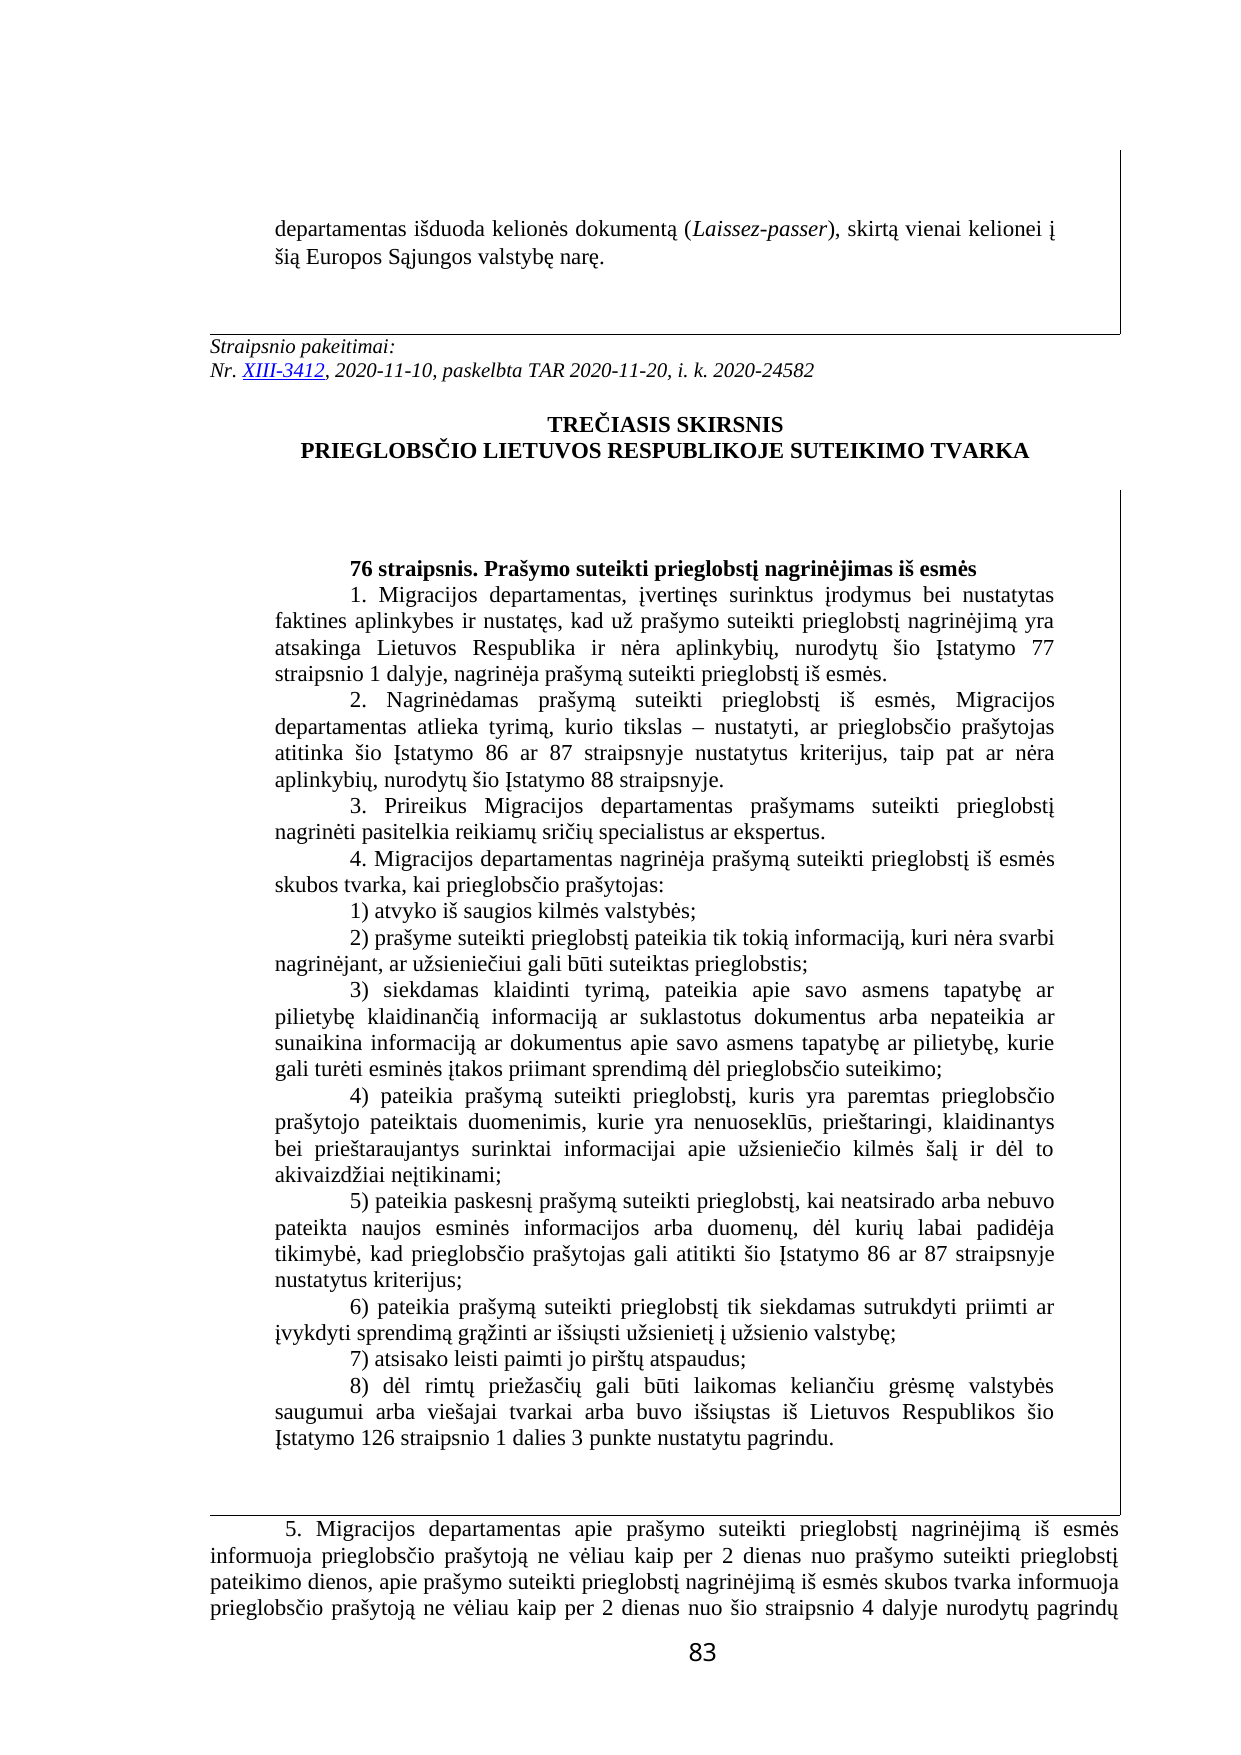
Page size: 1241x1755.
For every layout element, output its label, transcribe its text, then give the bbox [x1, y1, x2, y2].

text 5. Migracijos departamentas apie prašymo suteikti prieglobstį nagrinėjimą iš esmės informuoja prieglobsčio prašytoją ne vėliau kaip per 2 dienas nuo prašymo suteikti prieglobstį pateikimo dienos, apie prašymo suteikti prieglobstį nagrinėjimą iš esmės skubos tvarka informuoja prieglobsčio prašytoją ne vėliau kaip per 2 dienas nuo šio straipsnio 4 dalyje nurodytų pagrindų [210, 1515, 1120, 1621]
text 5) pateikia paskesnį prašymą suteikti prieglobstį, kai neatsirado arba nebuvo pateikta naujos esminės informacijos arba duomenų, dėl kurių labai padidėja tikimybė, kad prieglobsčio prašytojas gali atitikti šio Įstatymo 86 ar 87 straipsnyje nustatytus kriterijus; [210, 1187, 1120, 1293]
text PRIEGLOBSČIO LIETUVOS RESPUBLIKOJE SUTEIKIMO TVARKA [210, 437, 1120, 464]
text 3. Prireikus Migracijos departamentas prašymams suteikti prieglobstį nagrinėti pasitelkia reikiamų sričių specialistus ar ekspertus. [210, 792, 1120, 845]
text 2. Nagrinėdamas prašymą suteikti prieglobstį iš esmės, Migracijos departamentas atlieka tyrimą, kurio tikslas – nustatyti, ar prieglobsčio prašytojas atitinka šio Įstatymo 86 ar 87 straipsnyje nustatytus kriterijus, taip pat ar nėra aplinkybių, nurodytų šio Įstatymo 88 straipsnyje. [210, 687, 1120, 792]
text 7) atsisako leisti paimti jo pirštų atspaudus; [210, 1345, 1120, 1372]
text 4. Migracijos departamentas nagrinėja prašymą suteikti prieglobstį iš esmės skubos tvarka, kai prieglobsčio prašytojas: [210, 845, 1120, 897]
text 6) pateikia prašymą suteikti prieglobstį tik siekdamas sutrukdyti priimti ar įvykdyti sprendimą grąžinti ar išsiųsti užsienietį į užsienio valstybę; [210, 1293, 1120, 1345]
text 4) pateikia prašymą suteikti prieglobstį, kuris yra paremtas prieglobsčio prašytojo pateiktais duomenimis, kurie yra nenuoseklūs, prieštaringi, klaidinantys bei prieštaraujantys surinktai informacijai apie užsieniečio kilmės šalį ir dėl to akivaizdžiai neįtikinami; [210, 1082, 1120, 1187]
text TREČIASIS SKIRSNIS [210, 411, 1120, 437]
text 8) dėl rimtų priežasčių gali būti laikomas keliančiu grėsmę valstybės saugumui arba viešajai tvarkai arba buvo išsiųstas iš Lietuvos Respublikos šio Įstatymo 126 straipsnio 1 dalies 3 punkte nustatytu pagrindu. [210, 1372, 1120, 1515]
text 76 straipsnis. Prašymo suteikti prieglobstį nagrinėjimas iš esmės [210, 490, 1120, 581]
text 2) prašyme suteikti prieglobstį pateikia tik tokią informaciją, kuri nėra svarbi nagrinėjant, ar užsieniečiui gali būti suteiktas prieglobstis; [210, 924, 1120, 976]
text Straipsnio pakeitimai: [210, 334, 1120, 358]
text departamentas išduoda kelionės dokumentą (Laissez-passer), skirtą vienai kelionei į šią Europos Sąjungos valstybę narę. [210, 150, 1120, 334]
text 1. Migracijos departamentas, įvertinęs surinktus įrodymus bei nustatytas faktines aplinkybes ir nustatęs, kad už prašymo suteikti prieglobstį nagrinėjimą yra atsakinga Lietuvos Respublika ir nėra aplinkybių, nurodytų šio Įstatymo 77 straipsnio 1 dalyje, nagrinėja prašymą suteikti prieglobstį iš esmės. [210, 581, 1120, 687]
text 1) atvyko iš saugios kilmės valstybės; [210, 897, 1120, 924]
text 3) siekdamas klaidinti tyrimą, pateikia apie savo asmens tapatybę ar pilietybę klaidinančią informaciją ar suklastotus dokumentus arba nepateikia ar sunaikina informaciją ar dokumentus apie savo asmens tapatybę ar pilietybę, kurie gali turėti esminės įtakos priimant sprendimą dėl prieglobsčio suteikimo; [210, 976, 1120, 1082]
text Nr. XIII-3412, 2020-11-10, paskelbta TAR 2020-11-20, i. k. 2020-24582 [210, 358, 1120, 382]
